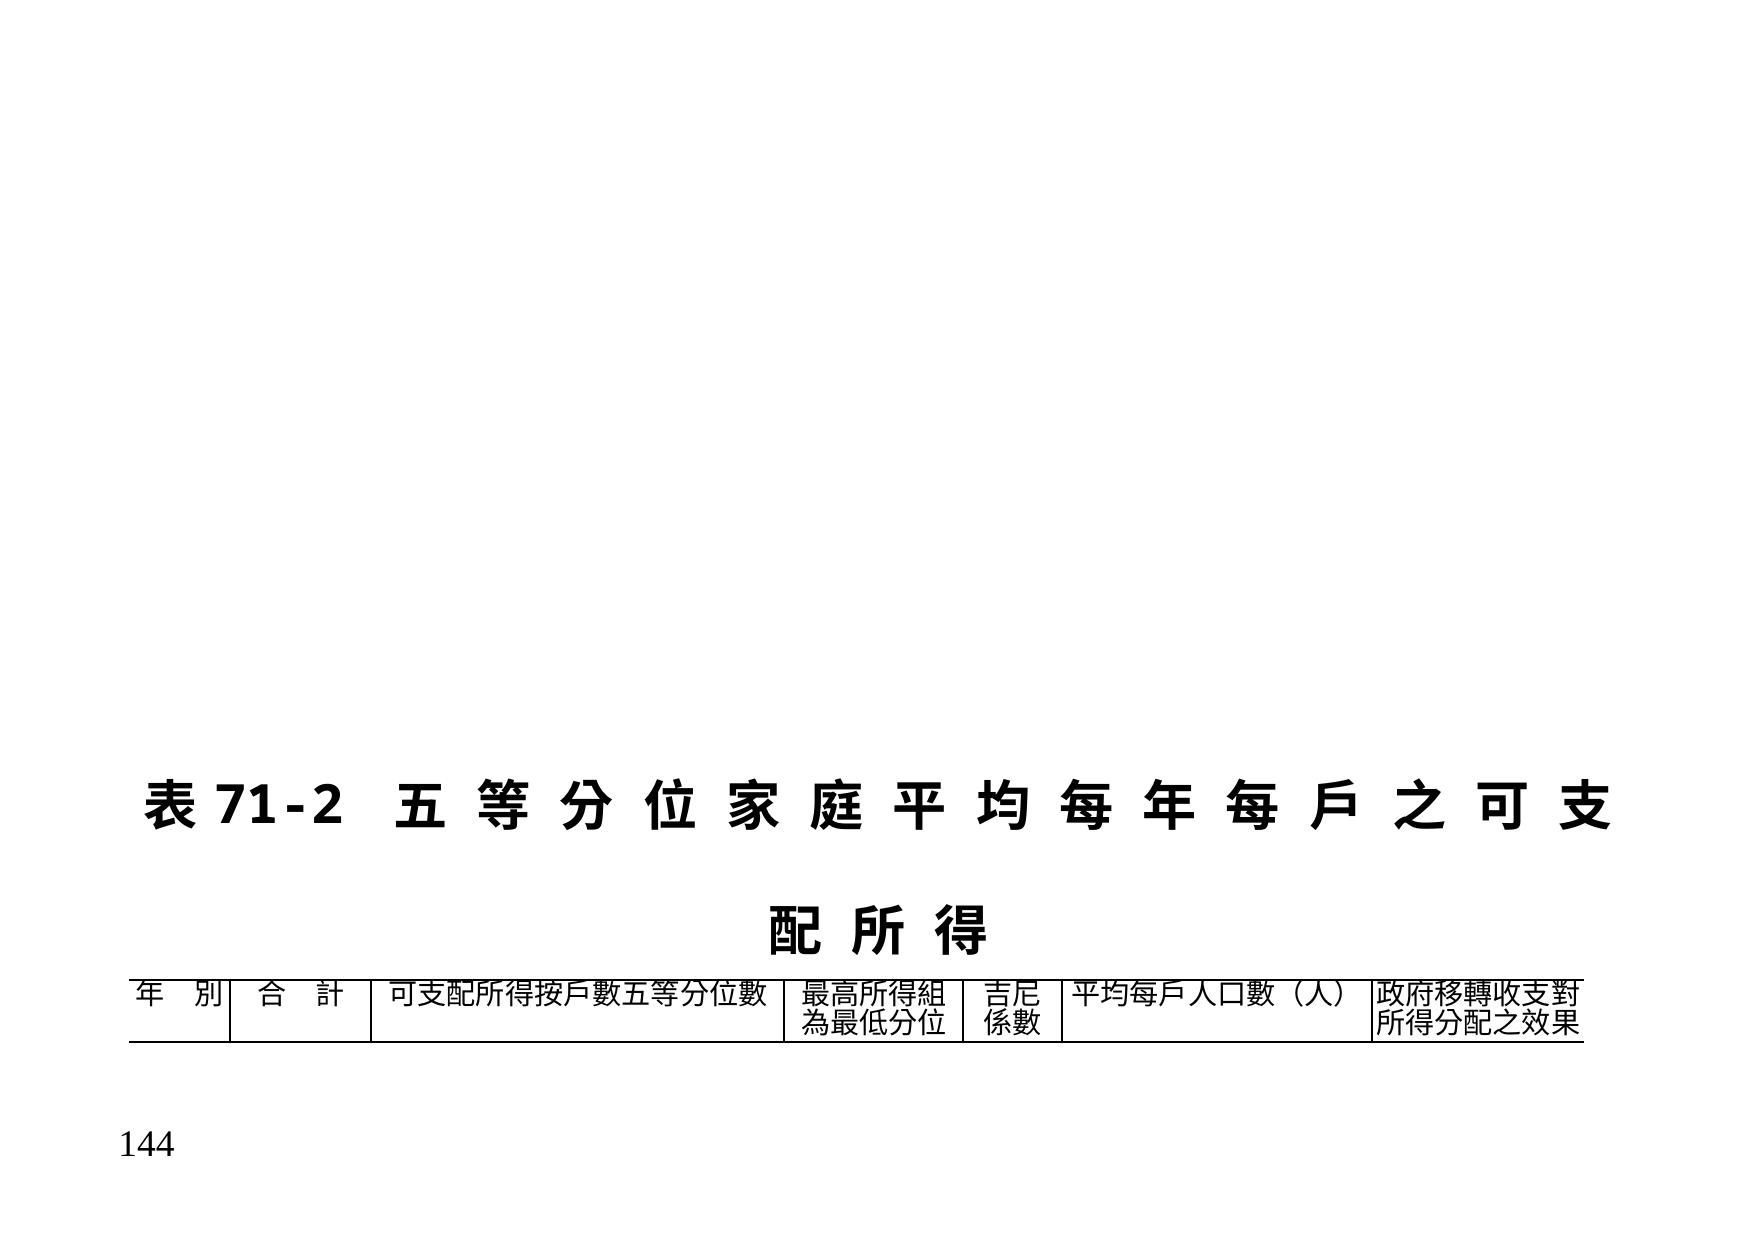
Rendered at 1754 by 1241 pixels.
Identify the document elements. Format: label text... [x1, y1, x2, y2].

subtitle 表71-2 五等分位家庭平均每年每戶之可支配所得 [128, 729, 1628, 979]
table_header 平均每戶人口數（人） [1063, 981, 1371, 1041]
table_header 年 別 [129, 981, 229, 1041]
table_header 合 計 [231, 981, 370, 1041]
table_header 吉尼 係數 [964, 981, 1061, 1041]
table_header 最高所得組為最低分位 [785, 981, 962, 1041]
table_header 可支配所得按戶數五等分位數 [372, 981, 783, 1041]
table_header 政府移轉收支對所得分配之效果 [1373, 981, 1583, 1041]
